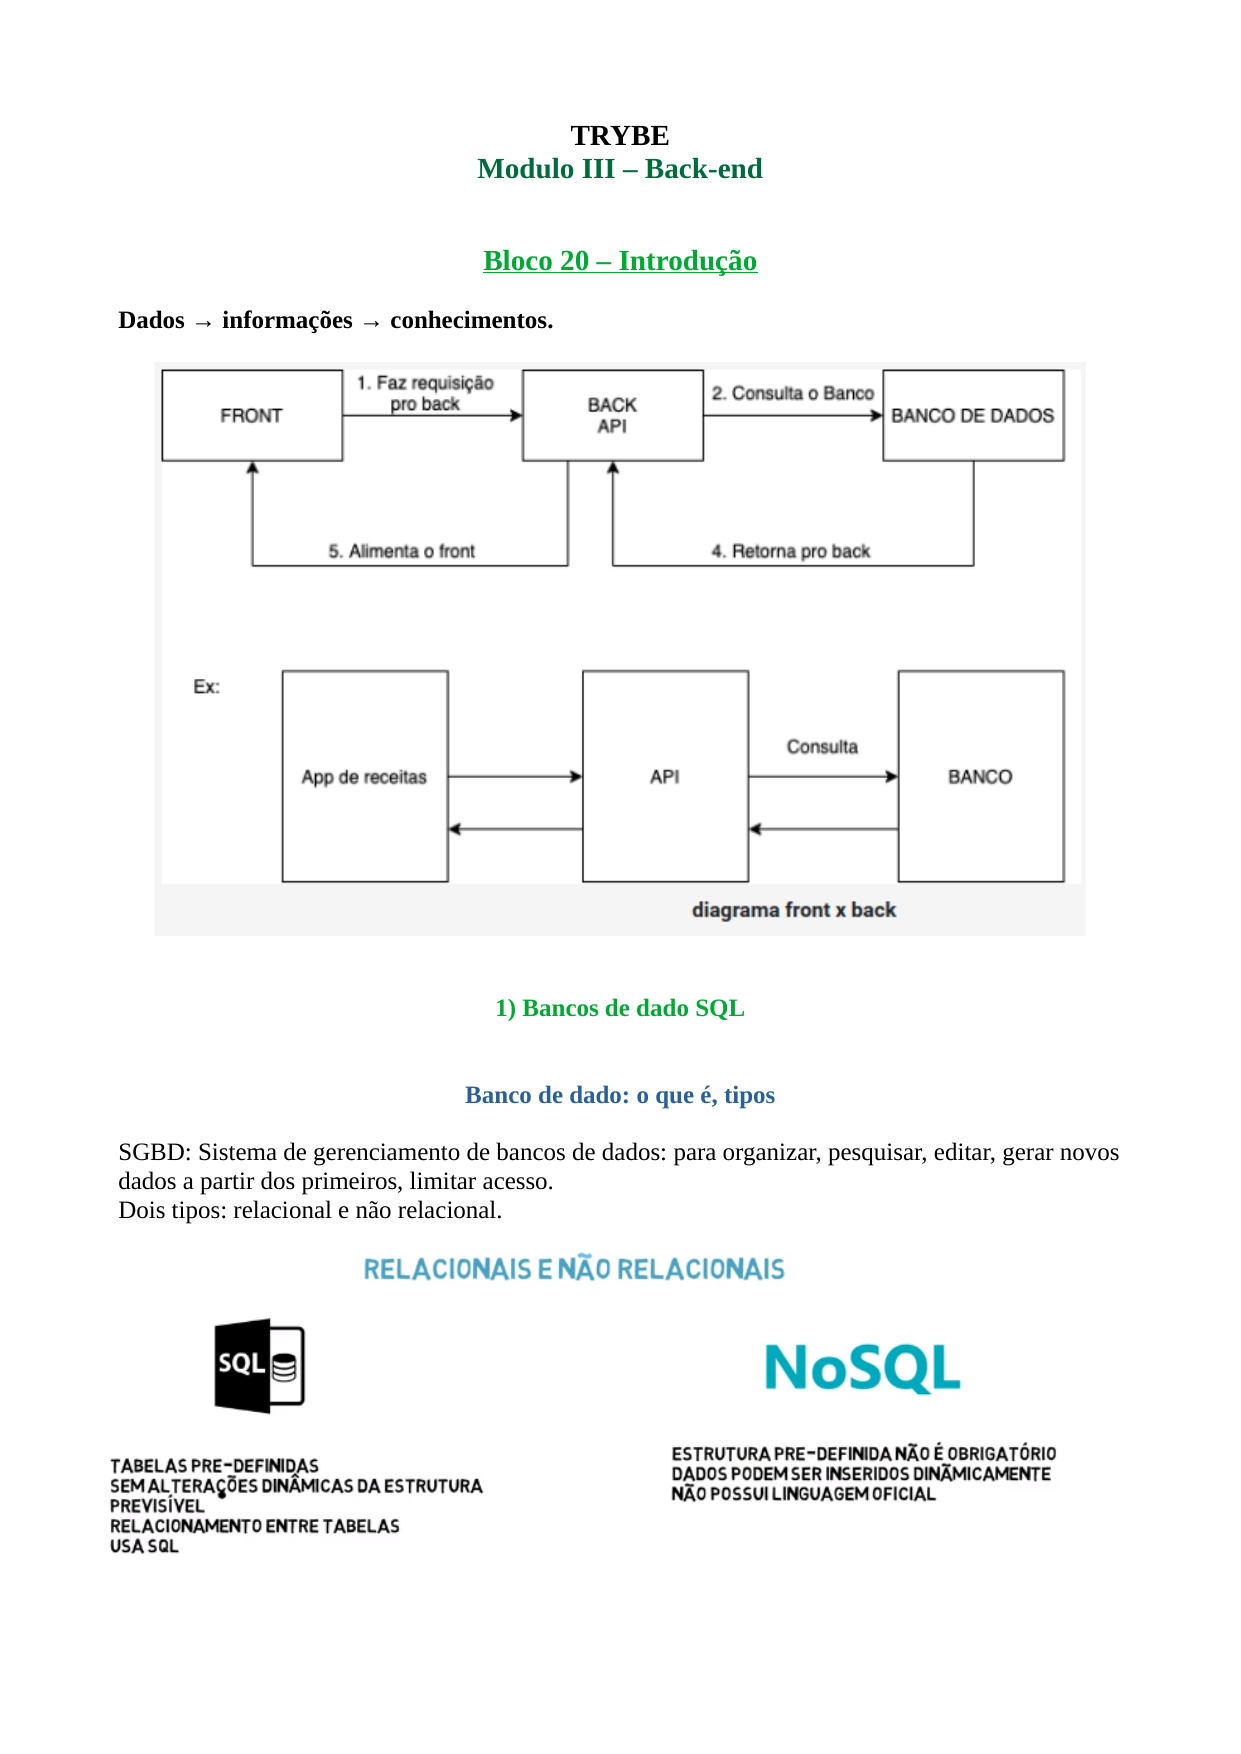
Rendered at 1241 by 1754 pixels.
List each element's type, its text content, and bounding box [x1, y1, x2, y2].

text Bloco 20 – Introdução [118, 243, 1122, 276]
picture [154, 362, 1086, 936]
text Dados → informações → conhecimentos. [118, 305, 1122, 334]
text SGBD: Sistema de gerenciamento de bancos de dados: para organizar, pesquisar, editar, gerar novos dados a partir dos primeiros, limitar acesso. [118, 1137, 1122, 1195]
text 1) Bancos de dado SQL [118, 993, 1122, 1022]
text Dois tipos: relacional e não relacional. [118, 1195, 1122, 1223]
text TRYBE [118, 118, 1122, 152]
text Modulo III – Back-end [118, 152, 1122, 185]
picture [100, 1240, 1104, 1589]
text Banco de dado: o que é, tipos [118, 1080, 1122, 1108]
